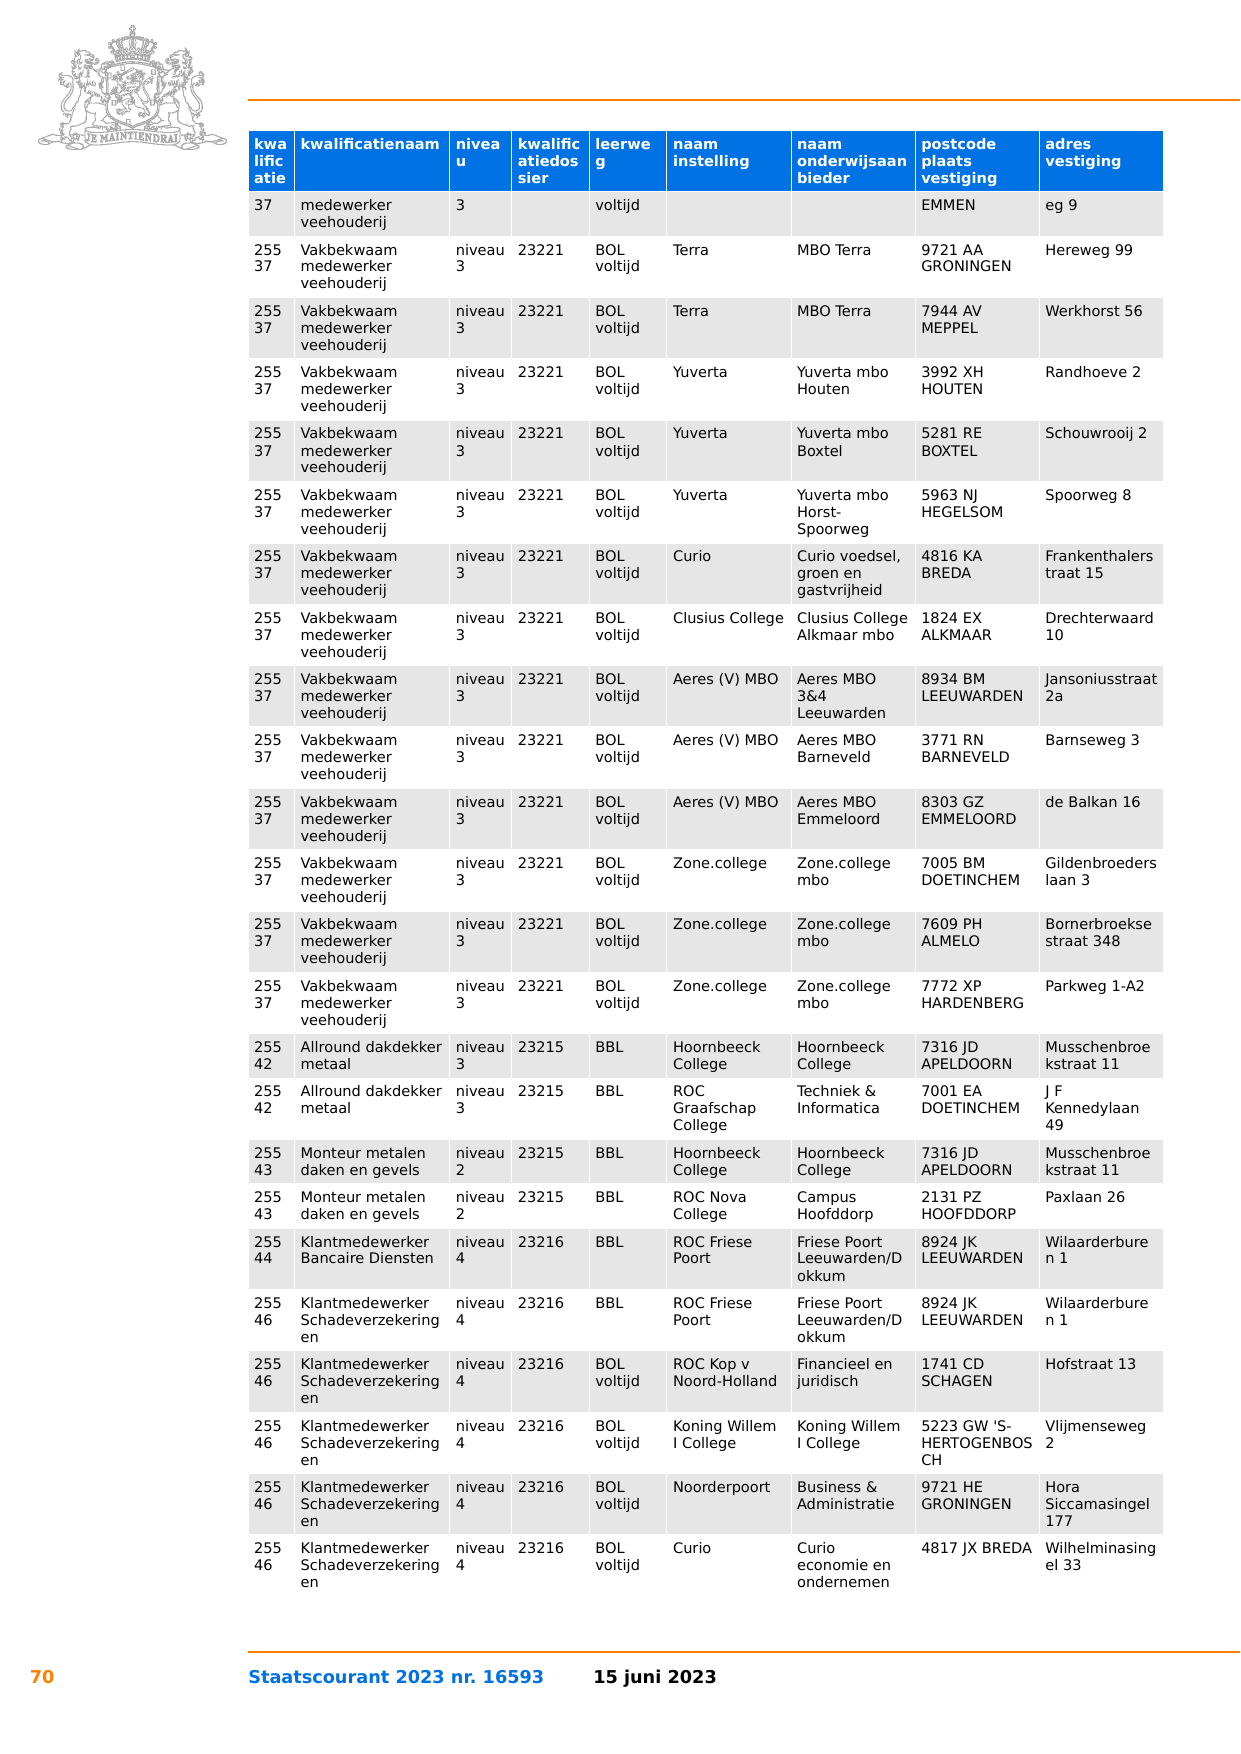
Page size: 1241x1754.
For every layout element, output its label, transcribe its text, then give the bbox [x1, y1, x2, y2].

table_cell niveau 3 [450, 728, 511, 788]
table_cell Klantmedewerker Schadeverzekeringen [295, 1290, 449, 1350]
table_cell Vakbekwaam medewerker veehouderij [295, 789, 449, 849]
table_cell BOL voltijd [590, 666, 666, 726]
table_cell 25543 [249, 1140, 294, 1183]
table_cell Hoornbeeck College [792, 1034, 915, 1078]
table_cell [512, 192, 589, 236]
table_cell Campus Hoofddorp [792, 1184, 915, 1228]
table_cell Allround dakdekker metaal [295, 1034, 449, 1078]
table_cell Yuverta [667, 421, 791, 481]
table_cell BBL [590, 1290, 666, 1350]
table_cell BBL [590, 1034, 666, 1078]
table_cell MBO Terra [792, 237, 915, 297]
table_cell Koning Willem I College [667, 1413, 791, 1473]
table_cell BBL [590, 1184, 666, 1228]
table_cell Hora Siccamasingel 177 [1040, 1474, 1163, 1534]
table_cell Aeres (V) MBO [667, 666, 791, 726]
table_cell BBL [590, 1229, 666, 1289]
table_cell medewerker veehouderij [295, 192, 449, 236]
table_cell 37 [249, 192, 294, 236]
table_cell Hereweg 99 [1040, 237, 1163, 297]
table_cell Paxlaan 26 [1040, 1184, 1163, 1228]
table_cell BOL voltijd [590, 789, 666, 849]
table_cell BOL voltijd [590, 482, 666, 542]
table_cell Klantmedewerker Schadeverzekeringen [295, 1413, 449, 1473]
table_cell Terra [667, 237, 791, 297]
table_cell Aeres (V) MBO [667, 728, 791, 788]
table_cell 23221 [512, 237, 589, 297]
table_cell [667, 192, 791, 236]
table_cell Drechterwaard 10 [1040, 605, 1163, 665]
table_cell [792, 192, 915, 236]
table_cell BOL voltijd [590, 421, 666, 481]
table_cell Aeres MBO Barneveld [792, 728, 915, 788]
table_cell Wilaarderburen 1 [1040, 1229, 1163, 1289]
table_cell Zone.college mbo [792, 973, 915, 1033]
table_cell Monteur metalen daken en gevels [295, 1184, 449, 1228]
table_cell BBL [590, 1079, 666, 1139]
table_cell 5963 NJ HEGELSOM [916, 482, 1039, 542]
table_cell 23216 [512, 1351, 589, 1412]
table_cell niveau 3 [450, 482, 511, 542]
table_cell 4816 KA BREDA [916, 544, 1039, 604]
table_cell 23216 [512, 1229, 589, 1289]
table_cell ROC Nova College [667, 1184, 791, 1228]
table_cell Vakbekwaam medewerker veehouderij [295, 850, 449, 911]
table_cell niveau 3 [450, 1079, 511, 1139]
table_cell Techniek & Informatica [792, 1079, 915, 1139]
table_cell 25537 [249, 298, 294, 358]
table_cell 23221 [512, 973, 589, 1033]
table_cell 5281 RE BOXTEL [916, 421, 1039, 481]
table_cell 25537 [249, 850, 294, 911]
table_cell Vakbekwaam medewerker veehouderij [295, 237, 449, 297]
table_header naam onderwijsaanbieder [792, 131, 915, 191]
table_cell 23221 [512, 728, 589, 788]
table_cell 25546 [249, 1413, 294, 1473]
table_cell 25537 [249, 359, 294, 420]
table_cell Yuverta mbo Boxtel [792, 421, 915, 481]
table_cell Curio [667, 1536, 791, 1596]
table_cell Vakbekwaam medewerker veehouderij [295, 605, 449, 665]
table_cell 25542 [249, 1079, 294, 1139]
table_cell niveau 2 [450, 1184, 511, 1228]
table_cell niveau 3 [450, 237, 511, 297]
table_cell 25537 [249, 605, 294, 665]
table_cell Zone.college mbo [792, 912, 915, 972]
table_cell 8303 GZ EMMELOORD [916, 789, 1039, 849]
table_cell 23221 [512, 850, 589, 911]
table_cell BOL voltijd [590, 912, 666, 972]
table_cell 25542 [249, 1034, 294, 1078]
table_cell BOL voltijd [590, 1536, 666, 1596]
table_cell Yuverta mbo Horst-Spoorweg [792, 482, 915, 542]
table_cell Hofstraat 13 [1040, 1351, 1163, 1412]
table_cell 1741 CD SCHAGEN [916, 1351, 1039, 1412]
table_cell Musschenbroekstraat 11 [1040, 1140, 1163, 1183]
table_cell 25546 [249, 1351, 294, 1412]
table_cell Vakbekwaam medewerker veehouderij [295, 728, 449, 788]
table_cell 23221 [512, 298, 589, 358]
table_cell Curio voedsel, groen en gastvrijheid [792, 544, 915, 604]
table_header kwalificatiedossier [512, 131, 589, 191]
table_cell EMMEN [916, 192, 1039, 236]
table_cell 25546 [249, 1536, 294, 1596]
table_cell niveau 3 [450, 666, 511, 726]
table_header kwalificatie [249, 131, 294, 191]
table_cell MBO Terra [792, 298, 915, 358]
table_cell niveau 3 [450, 421, 511, 481]
table_cell Vlijmenseweg 2 [1040, 1413, 1163, 1473]
table_cell 23221 [512, 605, 589, 665]
table_cell Jansoniusstraat 2a [1040, 666, 1163, 726]
table_header niveau [450, 131, 511, 191]
table_cell 8934 BM LEEUWARDEN [916, 666, 1039, 726]
table_cell niveau 3 [450, 544, 511, 604]
table_cell Aeres (V) MBO [667, 789, 791, 849]
table_cell 23216 [512, 1536, 589, 1596]
table_cell Vakbekwaam medewerker veehouderij [295, 912, 449, 972]
table_cell 7005 BM DOETINCHEM [916, 850, 1039, 911]
table_cell Zone.college [667, 912, 791, 972]
table_cell BOL voltijd [590, 1474, 666, 1534]
table_cell 23215 [512, 1034, 589, 1078]
table_cell Monteur metalen daken en gevels [295, 1140, 449, 1183]
table_cell 23216 [512, 1474, 589, 1534]
table_cell 25537 [249, 421, 294, 481]
table_cell niveau 3 [450, 298, 511, 358]
table_cell 23216 [512, 1413, 589, 1473]
table_cell Vakbekwaam medewerker veehouderij [295, 482, 449, 542]
table_cell niveau 4 [450, 1229, 511, 1289]
table_cell 3 [450, 192, 511, 236]
table_cell Vakbekwaam medewerker veehouderij [295, 359, 449, 420]
table_cell Hoornbeeck College [667, 1034, 791, 1078]
table_cell 25537 [249, 544, 294, 604]
table_cell 23215 [512, 1184, 589, 1228]
table_cell niveau 3 [450, 605, 511, 665]
table_cell 8924 JK LEEUWARDEN [916, 1229, 1039, 1289]
table_cell Parkweg 1-A2 [1040, 973, 1163, 1033]
table_cell Klantmedewerker Schadeverzekeringen [295, 1351, 449, 1412]
table_cell Friese Poort Leeuwarden/Dokkum [792, 1229, 915, 1289]
table_cell 23215 [512, 1079, 589, 1139]
table_cell 9721 AA GRONINGEN [916, 237, 1039, 297]
table_cell BOL voltijd [590, 359, 666, 420]
table_header adres vestiging [1040, 131, 1163, 191]
table_cell 23215 [512, 1140, 589, 1183]
picture [38, 25, 227, 150]
table_cell 7609 PH ALMELO [916, 912, 1039, 972]
table_cell Vakbekwaam medewerker veehouderij [295, 544, 449, 604]
table_cell 25537 [249, 237, 294, 297]
table_cell Schouwrooij 2 [1040, 421, 1163, 481]
table_cell niveau 4 [450, 1474, 511, 1534]
table_cell 25537 [249, 666, 294, 726]
table_cell BOL voltijd [590, 1351, 666, 1412]
table_cell de Balkan 16 [1040, 789, 1163, 849]
table_cell Wilhelminasingel 33 [1040, 1536, 1163, 1596]
table_cell 9721 HE GRONINGEN [916, 1474, 1039, 1534]
table_cell Musschenbroekstraat 11 [1040, 1034, 1163, 1078]
table_cell BOL voltijd [590, 728, 666, 788]
table_cell Curio economie en ondernemen [792, 1536, 915, 1596]
table_cell BBL [590, 1140, 666, 1183]
table_cell 7944 AV MEPPEL [916, 298, 1039, 358]
table_cell J F Kennedylaan 49 [1040, 1079, 1163, 1139]
table_cell 23221 [512, 359, 589, 420]
table_cell niveau 3 [450, 912, 511, 972]
table_cell Bornerbroeksestraat 348 [1040, 912, 1163, 972]
table_cell 23221 [512, 482, 589, 542]
table_cell BOL voltijd [590, 544, 666, 604]
table_cell niveau 4 [450, 1290, 511, 1350]
table_cell Aeres MBO 3&4 Leeuwarden [792, 666, 915, 726]
table_cell eg 9 [1040, 192, 1163, 236]
table_cell Yuverta [667, 482, 791, 542]
table_cell Vakbekwaam medewerker veehouderij [295, 666, 449, 726]
table_cell BOL voltijd [590, 298, 666, 358]
table_cell Barnseweg 3 [1040, 728, 1163, 788]
table_cell ROC Friese Poort [667, 1229, 791, 1289]
table_cell Yuverta mbo Houten [792, 359, 915, 420]
table_cell 25537 [249, 973, 294, 1033]
table_cell Noorderpoort [667, 1474, 791, 1534]
table_cell 25537 [249, 482, 294, 542]
table_cell 25544 [249, 1229, 294, 1289]
table_cell Hoornbeeck College [667, 1140, 791, 1183]
table_header kwalificatienaam [295, 131, 449, 191]
table_cell Vakbekwaam medewerker veehouderij [295, 421, 449, 481]
table_cell Business & Administratie [792, 1474, 915, 1534]
table_cell Aeres MBO Emmeloord [792, 789, 915, 849]
table_cell 25546 [249, 1290, 294, 1350]
table_cell niveau 4 [450, 1413, 511, 1473]
table_cell niveau 4 [450, 1351, 511, 1412]
table_cell Financieel en juridisch [792, 1351, 915, 1412]
table_cell 8924 JK LEEUWARDEN [916, 1290, 1039, 1350]
table_cell Wilaarderburen 1 [1040, 1290, 1163, 1350]
table_cell 7001 EA DOETINCHEM [916, 1079, 1039, 1139]
table_cell Frankenthalerstraat 15 [1040, 544, 1163, 604]
table_cell Klantmedewerker Schadeverzekeringen [295, 1474, 449, 1534]
table_cell Clusius College [667, 605, 791, 665]
table_cell niveau 3 [450, 789, 511, 849]
table_cell ROC Kop v Noord-Holland [667, 1351, 791, 1412]
table_header postcode plaats vestiging [916, 131, 1039, 191]
table_cell Zone.college mbo [792, 850, 915, 911]
table_cell 3992 XH HOUTEN [916, 359, 1039, 420]
table_cell Klantmedewerker Bancaire Diensten [295, 1229, 449, 1289]
table_cell BOL voltijd [590, 973, 666, 1033]
table_cell Randhoeve 2 [1040, 359, 1163, 420]
table_cell 25537 [249, 789, 294, 849]
table_cell Zone.college [667, 973, 791, 1033]
table_cell niveau 3 [450, 973, 511, 1033]
table_cell 25537 [249, 728, 294, 788]
table_cell Curio [667, 544, 791, 604]
table_cell Vakbekwaam medewerker veehouderij [295, 298, 449, 358]
table_cell niveau 3 [450, 359, 511, 420]
table_cell niveau 3 [450, 850, 511, 911]
table_cell 3771 RN BARNEVELD [916, 728, 1039, 788]
table_cell 4817 JX BREDA [916, 1536, 1039, 1596]
table_cell BOL voltijd [590, 605, 666, 665]
table_cell 2131 PZ HOOFDDORP [916, 1184, 1039, 1228]
table_cell BOL voltijd [590, 237, 666, 297]
table_cell 7772 XP HARDENBERG [916, 973, 1039, 1033]
table_cell niveau 2 [450, 1140, 511, 1183]
table_cell voltijd [590, 192, 666, 236]
table_cell ROC Graafschap College [667, 1079, 791, 1139]
table_cell 7316 JD APELDOORN [916, 1140, 1039, 1183]
table_cell 25546 [249, 1474, 294, 1534]
table_cell Spoorweg 8 [1040, 482, 1163, 542]
table_cell BOL voltijd [590, 1413, 666, 1473]
table_cell ROC Friese Poort [667, 1290, 791, 1350]
table_cell Hoornbeeck College [792, 1140, 915, 1183]
table_cell BOL voltijd [590, 850, 666, 911]
table_cell 23221 [512, 789, 589, 849]
table_cell Yuverta [667, 359, 791, 420]
table_header leerweg [590, 131, 666, 191]
table_cell 1824 EX ALKMAAR [916, 605, 1039, 665]
table_cell niveau 3 [450, 1034, 511, 1078]
table_cell Terra [667, 298, 791, 358]
table_cell Vakbekwaam medewerker veehouderij [295, 973, 449, 1033]
table_cell Koning Willem I College [792, 1413, 915, 1473]
table_cell Friese Poort Leeuwarden/Dokkum [792, 1290, 915, 1350]
table_header naam instelling [667, 131, 791, 191]
table_cell Zone.college [667, 850, 791, 911]
table_cell Klantmedewerker Schadeverzekeringen [295, 1536, 449, 1596]
table_cell 5223 GW 'S-HERTOGENBOSCH [916, 1413, 1039, 1473]
table_cell 23221 [512, 544, 589, 604]
table_cell Clusius College Alkmaar mbo [792, 605, 915, 665]
table_cell Werkhorst 56 [1040, 298, 1163, 358]
table_cell 23216 [512, 1290, 589, 1350]
table_cell Allround dakdekker metaal [295, 1079, 449, 1139]
table_cell 23221 [512, 912, 589, 972]
table_cell 23221 [512, 666, 589, 726]
table_cell niveau 4 [450, 1536, 511, 1596]
table_cell 25543 [249, 1184, 294, 1228]
table_cell 7316 JD APELDOORN [916, 1034, 1039, 1078]
table_cell Gildenbroederslaan 3 [1040, 850, 1163, 911]
table_cell 23221 [512, 421, 589, 481]
table_cell 25537 [249, 912, 294, 972]
